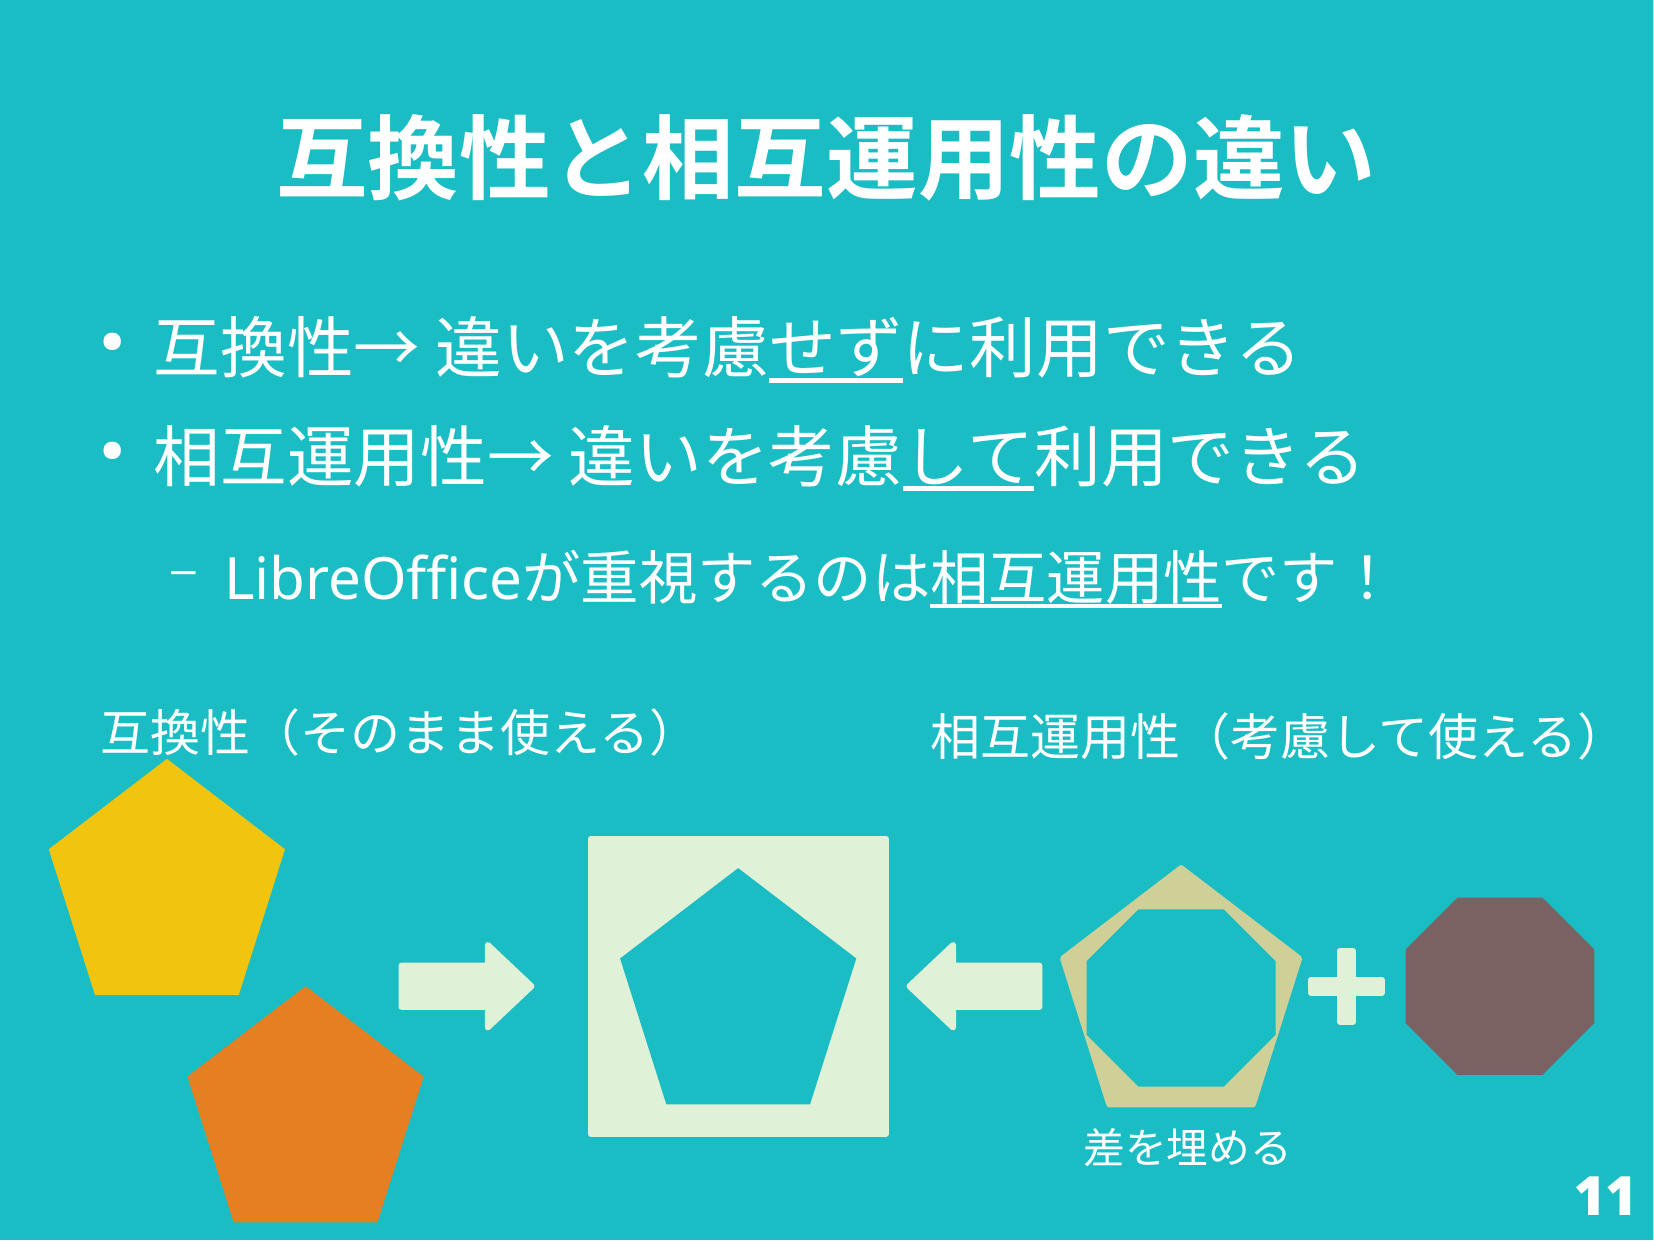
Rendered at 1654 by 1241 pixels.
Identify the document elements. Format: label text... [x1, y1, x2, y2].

text_box [1062, 868, 1300, 1105]
text_box [48, 786, 286, 996]
text_box [187, 986, 424, 1223]
list 互換性→ 違いを考慮せずに利用できる 相互運用性→ 違いを考慮して利用できる LibreOfficeが重視するのは相互運用性です！ [82, 295, 1571, 659]
text_box [1311, 950, 1382, 1022]
title 互換性と相互運用性の違い [82, 49, 1571, 257]
text_box [909, 944, 1040, 1028]
text_box [401, 944, 532, 1028]
text_box [590, 838, 886, 1134]
text_box 差を埋める [1068, 1108, 1318, 1188]
text_box [1405, 897, 1595, 1075]
text_box 相互運用性（考慮して使える） [915, 690, 1646, 782]
text_box 互換性（そのまま使える） [85, 685, 716, 786]
